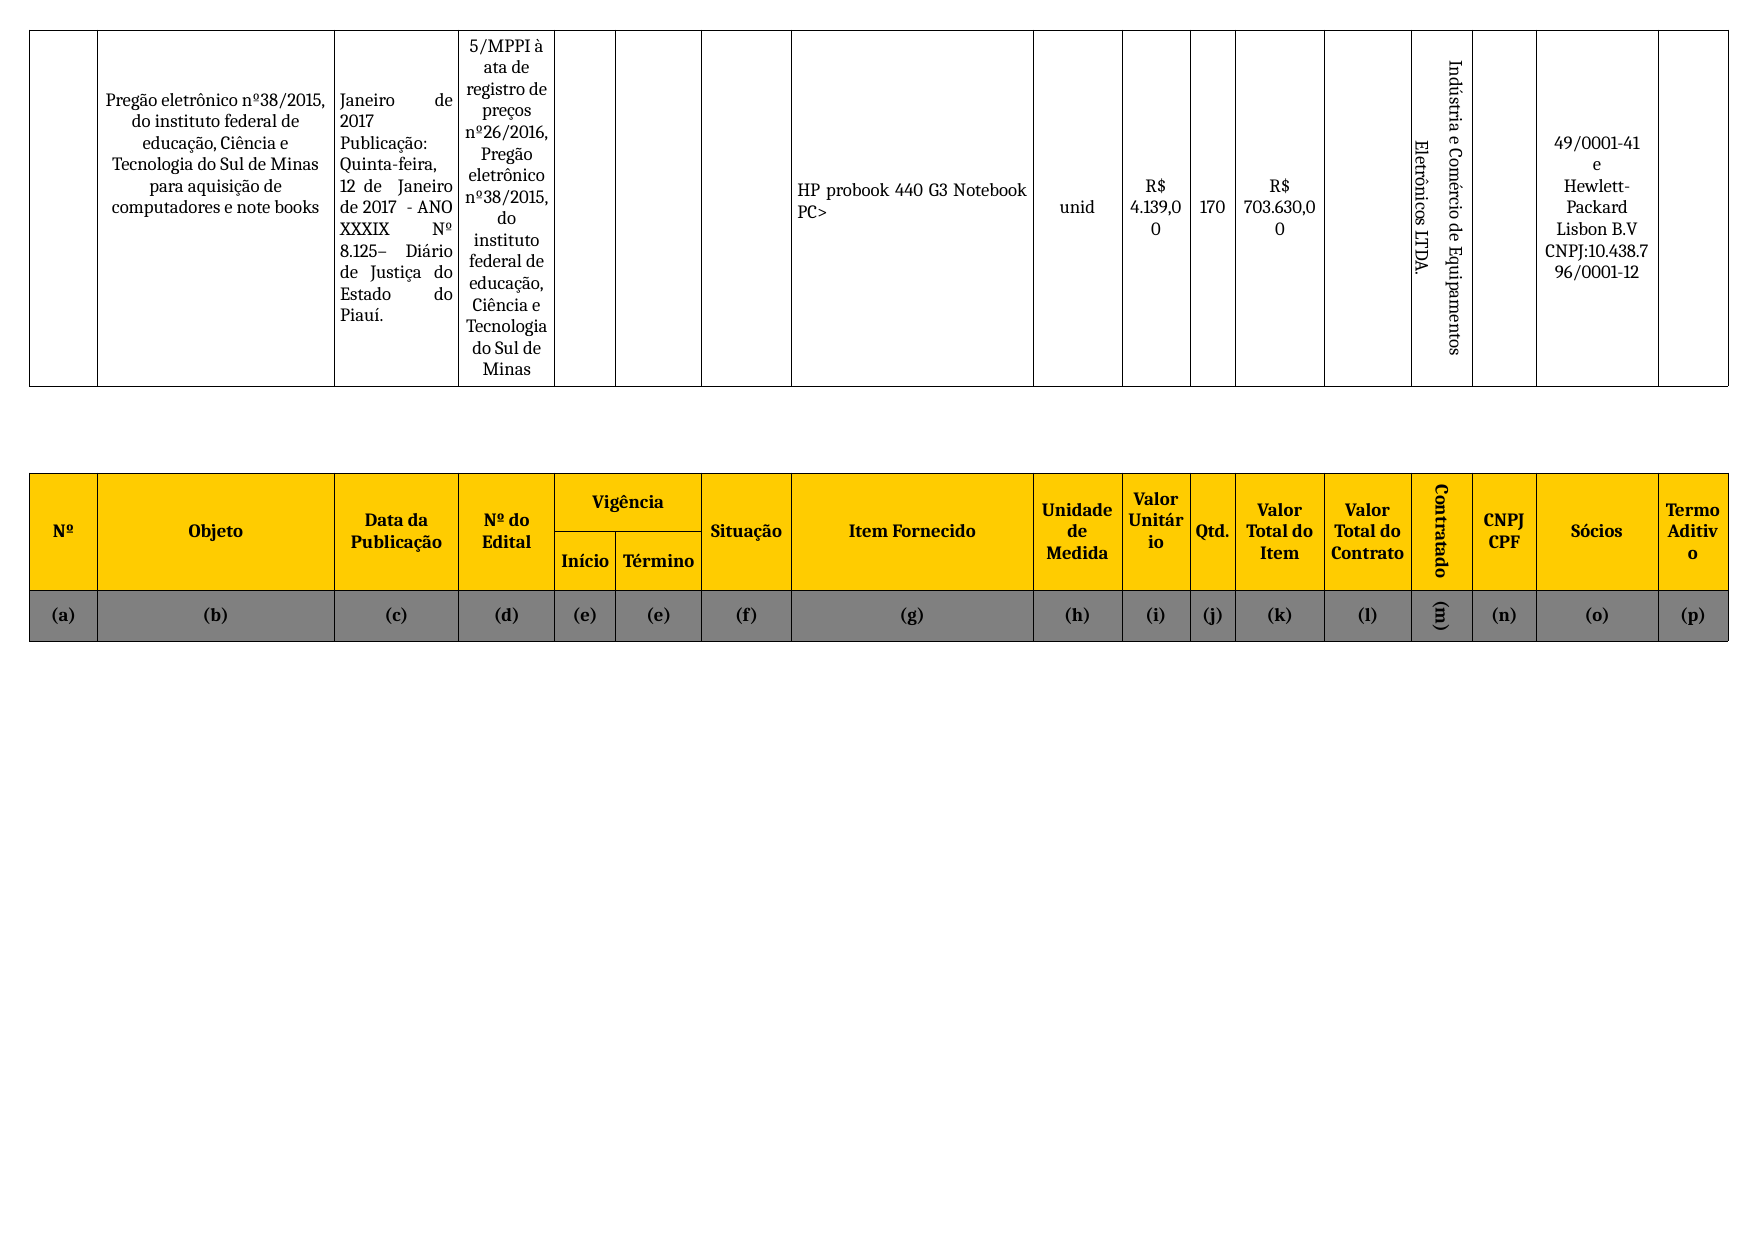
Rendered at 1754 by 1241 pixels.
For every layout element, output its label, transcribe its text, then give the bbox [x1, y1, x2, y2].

table_cell (k) [1236, 591, 1324, 641]
table_header Item Fornecido [792, 474, 1033, 590]
table_header Objeto [98, 474, 334, 590]
table_header Data da Publicação [335, 474, 458, 590]
table_cell 5/MPPI à ata de registro de preços nº26/2016, Pregão eletrônico nº38/2015, do instituto federal de educação, Ciência e Tecnologia do Sul de Minas [459, 31, 554, 386]
table_header CNPJ CPF [1473, 474, 1536, 590]
table_cell [555, 31, 615, 386]
table_cell (n) [1473, 591, 1536, 641]
table_cell (i) [1123, 591, 1190, 641]
table_header Situação [702, 474, 791, 590]
table_cell [1659, 31, 1728, 386]
table_cell (l) [1325, 591, 1411, 641]
table_cell Início [555, 532, 615, 590]
table_cell (b) [98, 591, 334, 641]
table_cell (f) [702, 591, 791, 641]
table_cell [616, 31, 701, 386]
table_cell [30, 31, 97, 386]
table_cell 49/0001-41 e Hewlett-Packard Lisbon B.V CNPJ:10.438.796/0001-12 [1537, 31, 1658, 386]
table_cell [1473, 31, 1536, 386]
table_cell R$ 703.630,00 [1236, 31, 1324, 386]
table_cell Término [616, 532, 701, 590]
table_header Unidade de Medida [1034, 474, 1122, 590]
table_cell (e) [555, 591, 615, 641]
table_cell (d) [459, 591, 554, 641]
table_header Contratado [1412, 474, 1472, 590]
table_cell (p) [1659, 591, 1728, 641]
table_cell (g) [792, 591, 1033, 641]
table_header Valor Total do Contrato [1325, 474, 1411, 590]
table_cell (e) [616, 591, 701, 641]
table_cell Janeiro de 2017 Publicação: Quinta-feira, 12 de Janeiro de 2017 - ANO XXXIX Nº 8.125– Diário de Justiça do Estado do Piauí. [335, 31, 458, 386]
table_cell unid [1034, 31, 1122, 386]
table_cell (o) [1537, 591, 1658, 641]
table_cell [702, 31, 791, 386]
table_cell (j) [1191, 591, 1235, 641]
table_cell Pregão eletrônico nº38/2015, do instituto federal de educação, Ciência e Tecnologia do Sul de Minas para aquisição de computadores e note books [98, 31, 334, 386]
table_header Valor Unitário [1123, 474, 1190, 590]
table_header Nº [30, 474, 97, 590]
table_header Termo Aditivo [1659, 474, 1728, 590]
table_cell 170 [1191, 31, 1235, 386]
table_header Sócios [1537, 474, 1658, 590]
table_header Qtd. [1191, 474, 1235, 590]
table_cell (a) [30, 591, 97, 641]
table_header Nº do Edital [459, 474, 554, 590]
table_cell Indústria e Comércio de Equipamentos Eletrônicos LTDA. [1412, 31, 1472, 386]
table_header Vigência [555, 474, 701, 531]
table_cell (m) [1412, 591, 1472, 641]
table_cell (c) [335, 591, 458, 641]
table_header Valor Total do Item [1236, 474, 1324, 590]
table_cell HP probook 440 G3 Notebook PC> [792, 31, 1033, 386]
table_cell [1325, 31, 1411, 386]
table_cell (h) [1034, 591, 1122, 641]
table_cell R$ 4.139,00 [1123, 31, 1190, 386]
